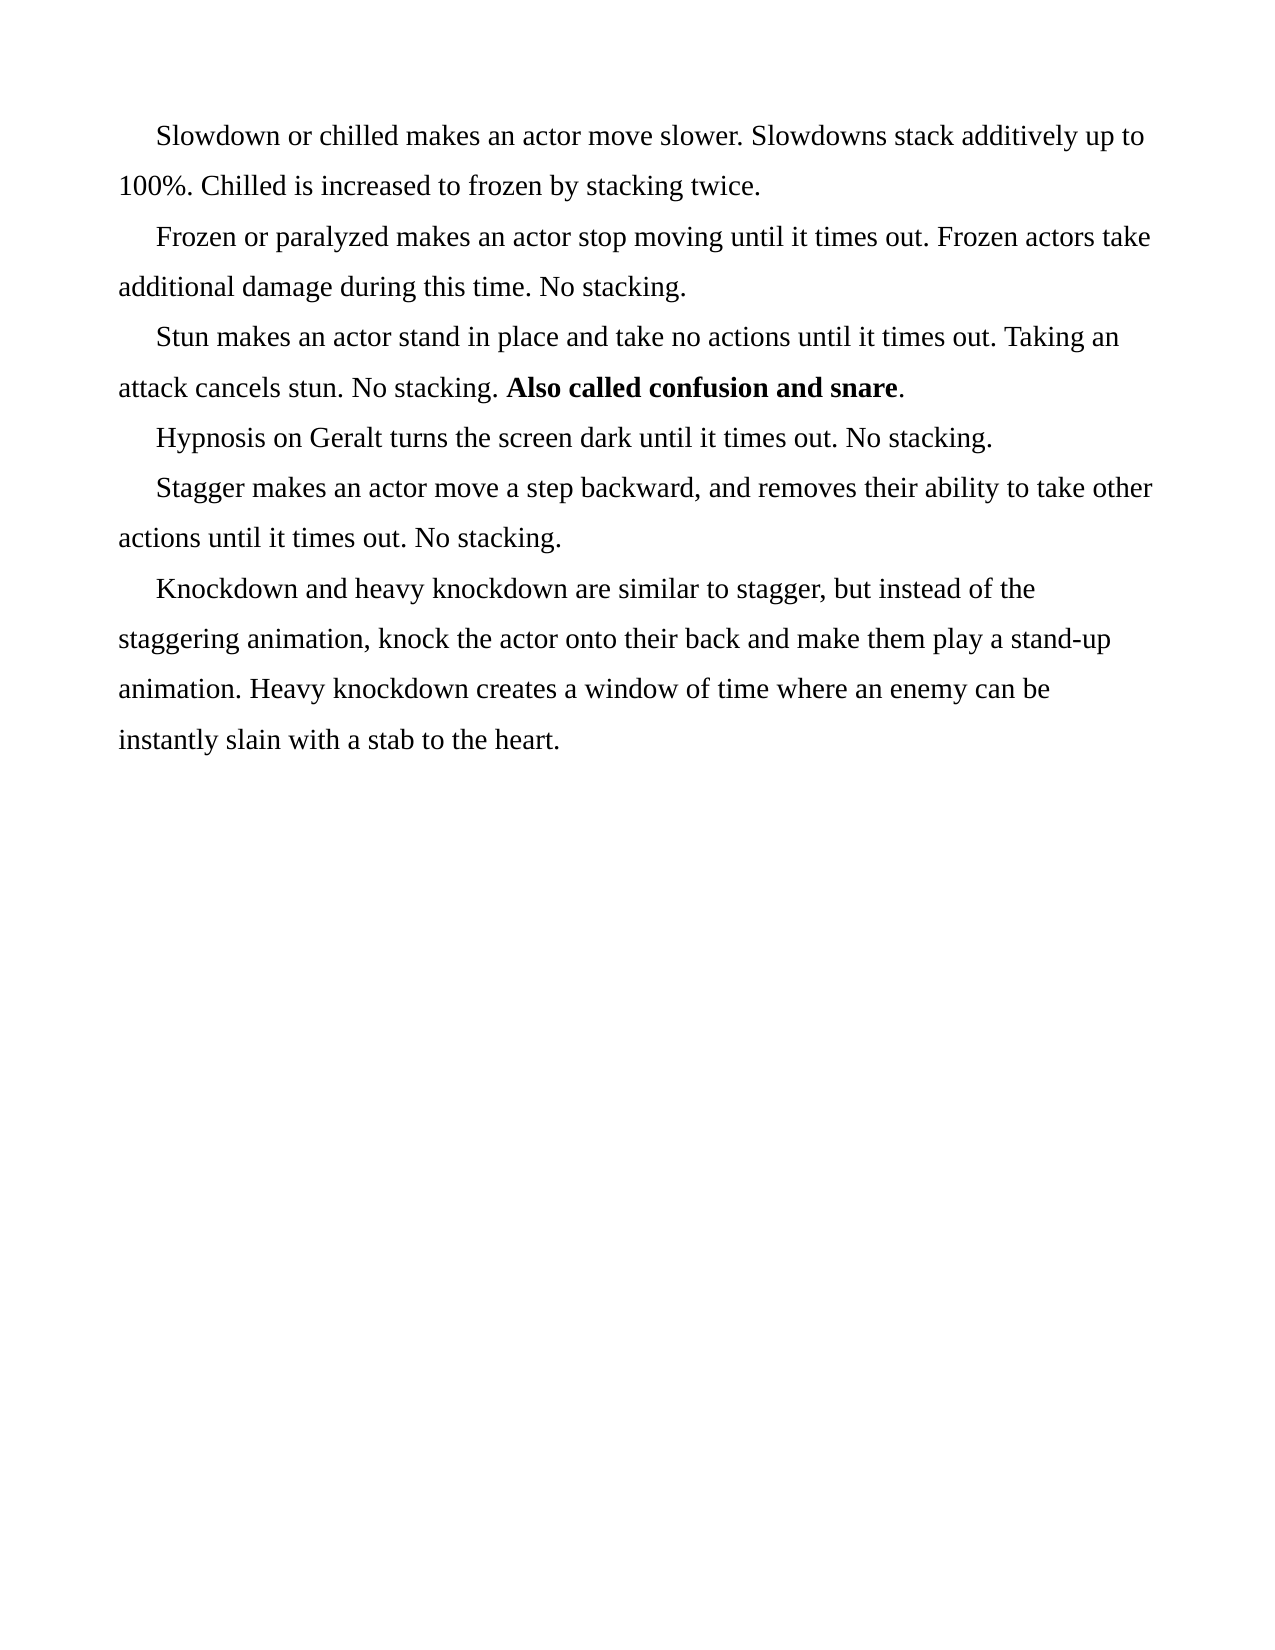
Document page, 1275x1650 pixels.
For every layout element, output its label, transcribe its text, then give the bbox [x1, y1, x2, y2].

text Knockdown and heavy knockdown are similar to stagger, but instead of the staggering animation, knock the actor onto their back and make them play a stand-up animation. Heavy knockdown creates a window of time where an enemy can be instantly slain with a stab to the heart. [118, 571, 1157, 755]
text Hypnosis on Geralt turns the screen dark until it times out. No stacking. [118, 420, 1157, 453]
text Frozen or paralyzed makes an actor stop moving until it times out. Frozen actors take additional damage during this time. No stacking. [118, 219, 1157, 303]
text Stagger makes an actor move a step backward, and removes their ability to take other actions until it times out. No stacking. [118, 470, 1157, 554]
text Slowdown or chilled makes an actor move slower. Slowdowns stack additively up to 100%. Chilled is increased to frozen by stacking twice. [118, 118, 1157, 202]
text Stun makes an actor stand in place and take no actions until it times out. Taking an attack cancels stun. No stacking. Also called confusion and snare. [118, 319, 1157, 403]
